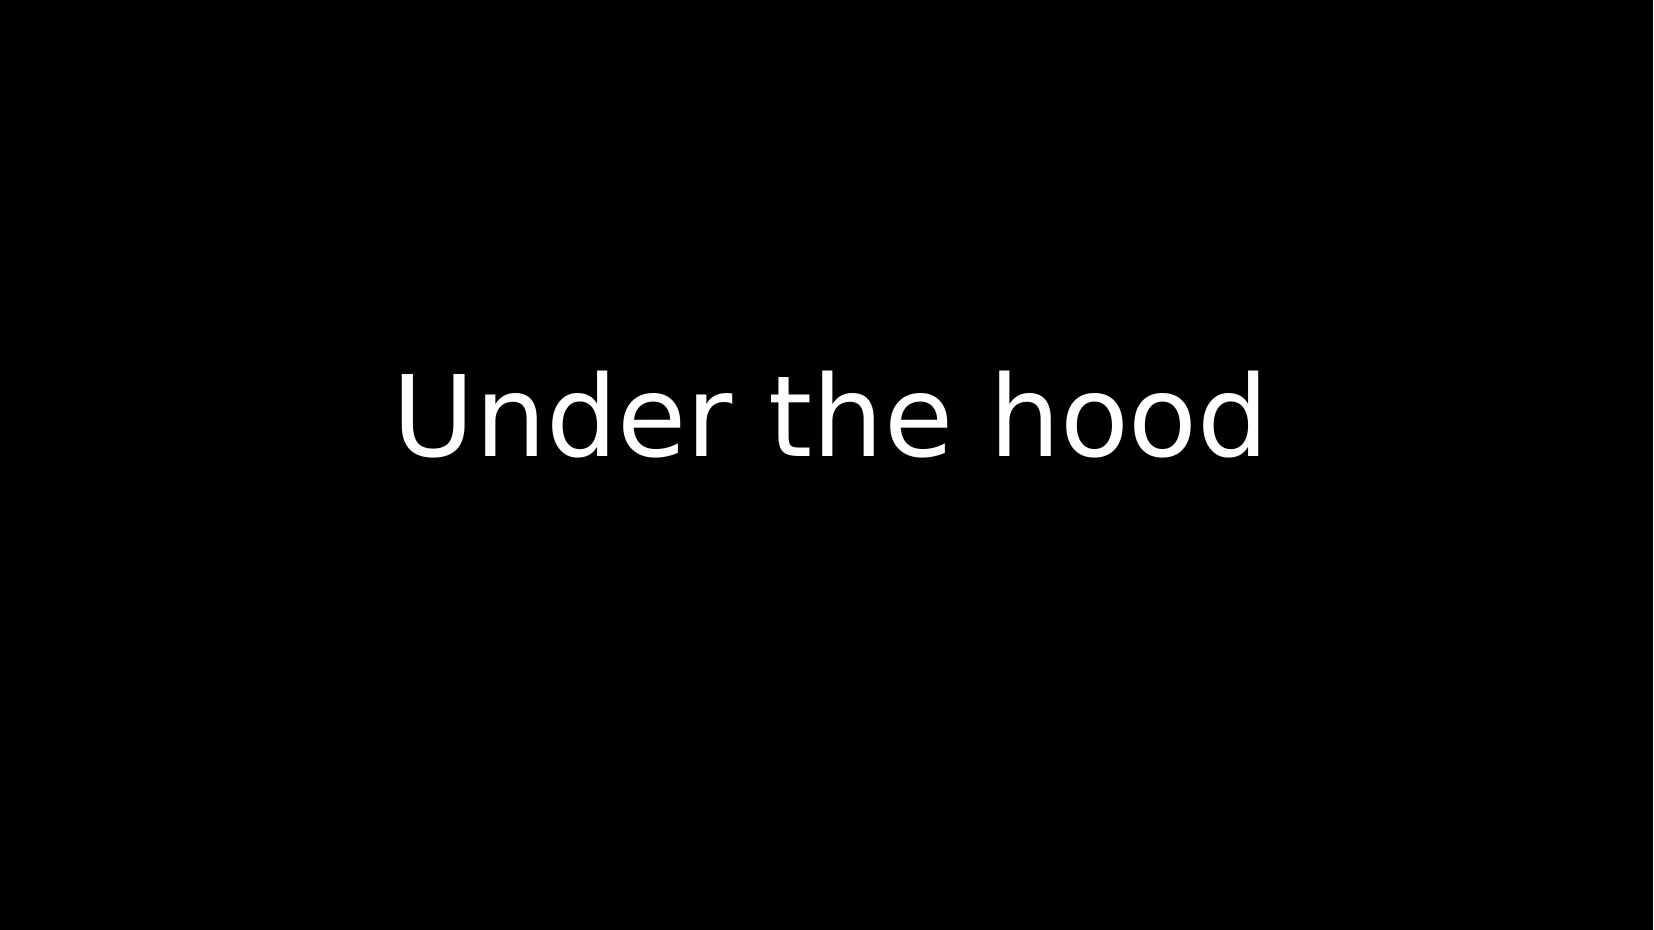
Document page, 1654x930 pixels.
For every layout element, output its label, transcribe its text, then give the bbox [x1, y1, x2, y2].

title Under the hood [87, 339, 1576, 495]
